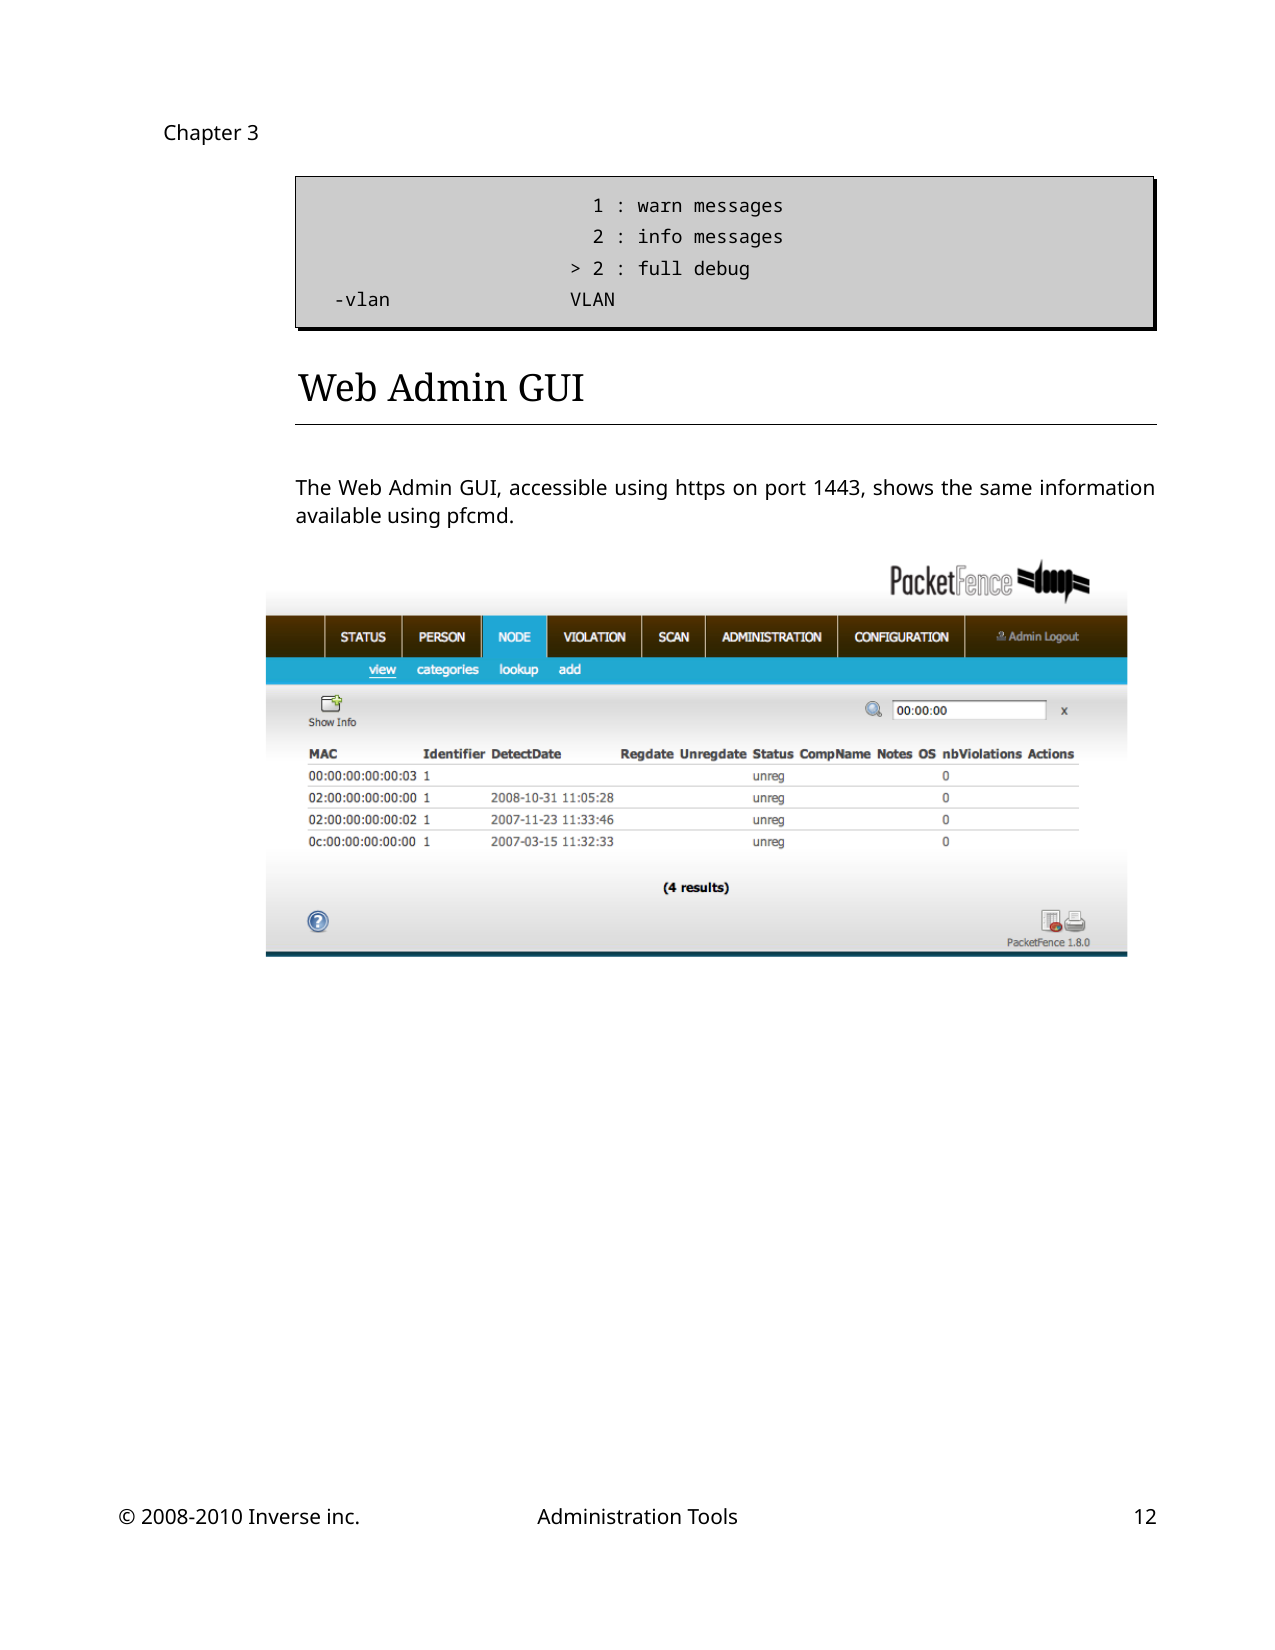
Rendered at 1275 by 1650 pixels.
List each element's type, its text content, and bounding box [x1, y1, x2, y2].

subtitle Web Admin GUI [295, 361, 1157, 424]
text 2 : info messages [296, 207, 1153, 239]
text 1 : warn messages [296, 177, 1153, 207]
text The Web Admin GUI, accessible using https on port 1443, shows the same information available using pfcmd. [295, 473, 1157, 530]
text > 2 : full debug [296, 239, 1153, 270]
picture [265, 554, 1128, 962]
text -vlan VLAN [296, 270, 1153, 327]
